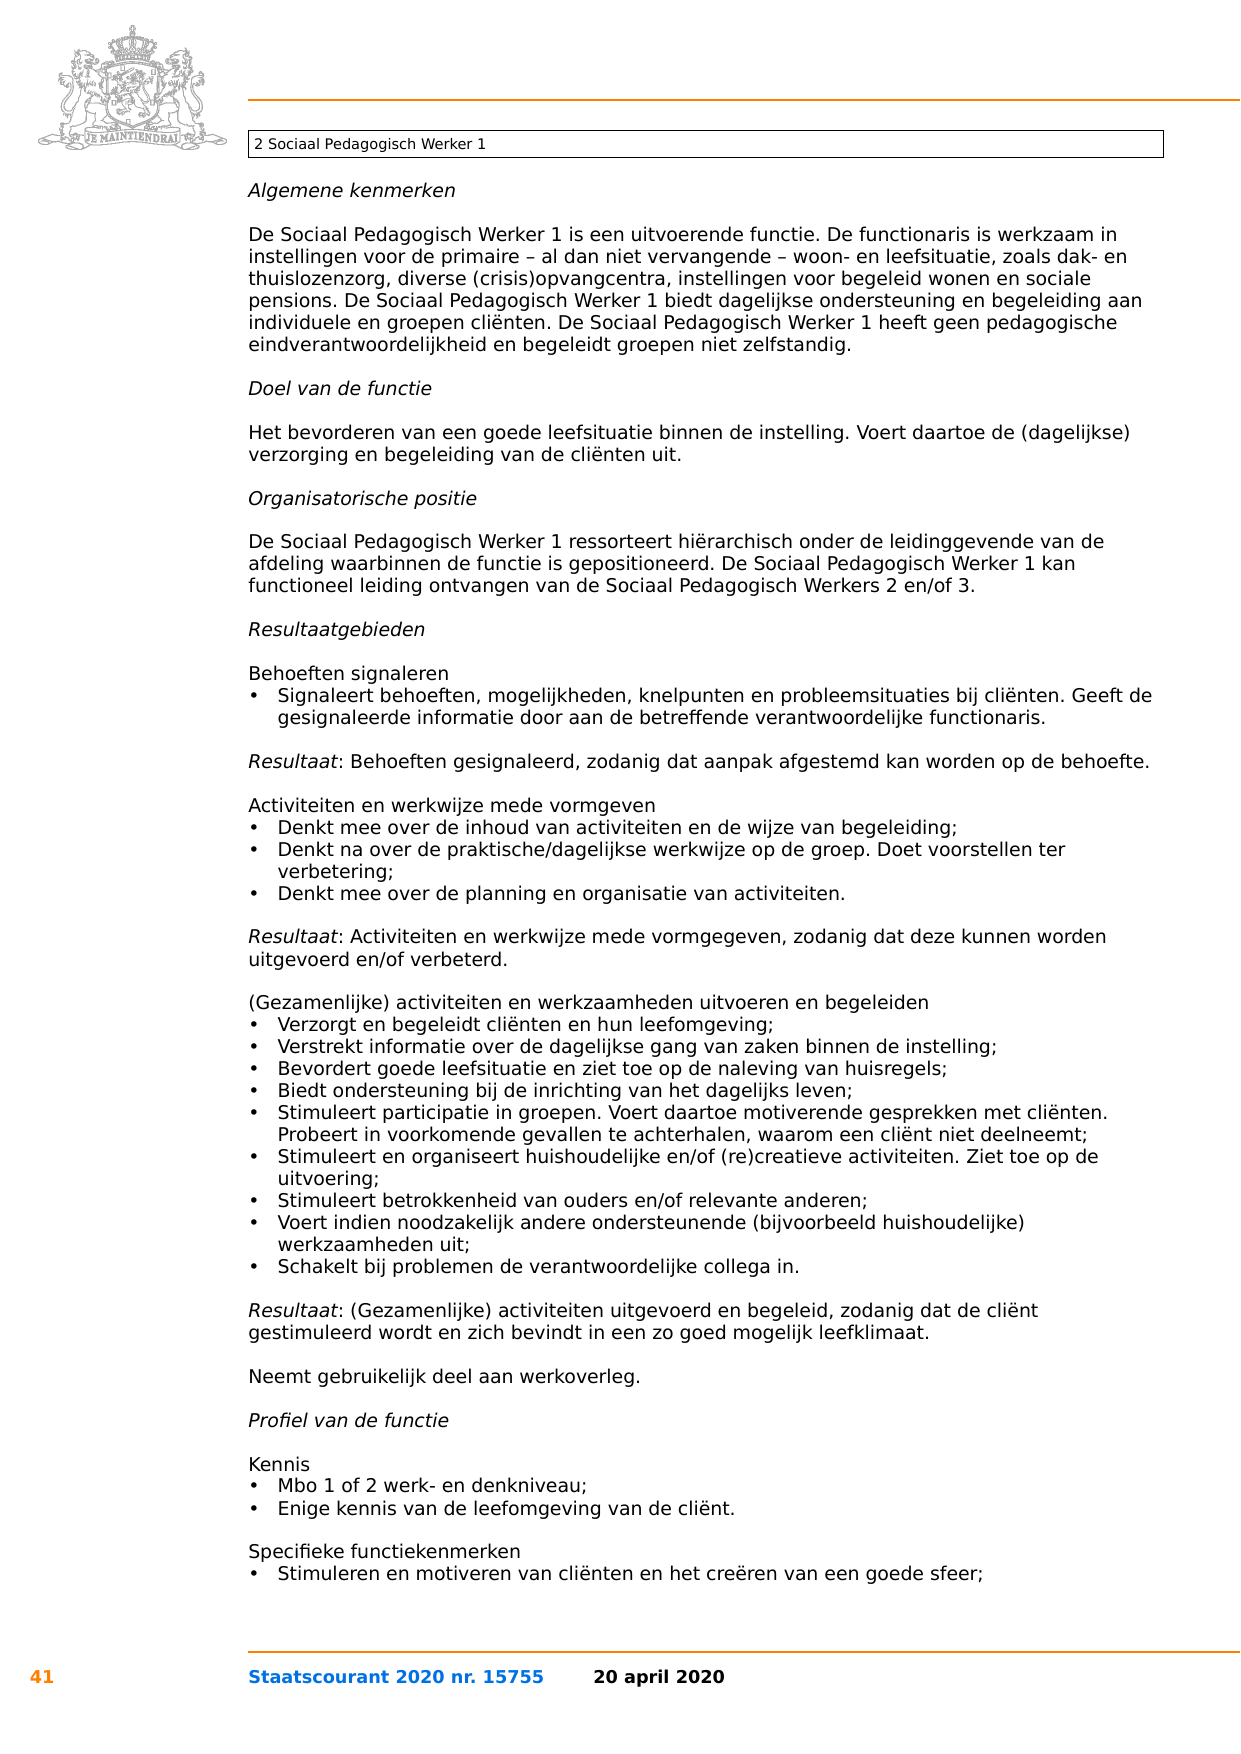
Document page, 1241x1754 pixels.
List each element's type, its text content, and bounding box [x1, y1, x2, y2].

text • Stimuleren en motiveren van cliënten en het creëren van een goede sfeer; [248, 1563, 1163, 1585]
text • Signaleert behoeften, mogelijkheden, knelpunten en probleemsituaties bij cliënten. Geeft de gesignaleerde informatie door aan de betreffende verantwoordelijke functionaris. [248, 685, 1163, 729]
picture [38, 25, 227, 150]
text • Denkt mee over de inhoud van activiteiten en de wijze van begeleiding; [248, 817, 1163, 839]
text • Verzorgt en begeleidt cliënten en hun leefomgeving; [248, 1014, 1163, 1036]
subtitle Profiel van de functie [248, 1409, 1163, 1432]
text • Stimuleert betrokkenheid van ouders en/of relevante anderen; [248, 1190, 1163, 1212]
text • Verstrekt informatie over de dagelijkse gang van zaken binnen de instelling; [248, 1036, 1163, 1058]
text Resultaat: Behoeften gesignaleerd, zodanig dat aanpak afgestemd kan worden op de behoefte. [248, 751, 1163, 773]
text • Schakelt bij problemen de verantwoordelijke collega in. [248, 1256, 1163, 1278]
subtitle Doel van de functie [248, 378, 1163, 400]
table_header 2 Sociaal Pedagogisch Werker 1 [249, 131, 1163, 157]
subtitle (Gezamenlijke) activiteiten en werkzaamheden uitvoeren en begeleiden [248, 992, 1163, 1014]
subtitle Specifieke functiekenmerken [248, 1541, 1163, 1563]
text De Sociaal Pedagogisch Werker 1 ressorteert hiërarchisch onder de leidinggevende van de afdeling waarbinnen de functie is gepositioneerd. De Sociaal Pedagogisch Werker 1 kan functioneel leiding ontvangen van de Sociaal Pedagogisch Werkers 2 en/of 3. [248, 531, 1163, 597]
text • Denkt mee over de planning en organisatie van activiteiten. [248, 883, 1163, 904]
text • Biedt ondersteuning bij de inrichting van het dagelijks leven; [248, 1080, 1163, 1102]
subtitle Algemene kenmerken [248, 180, 1163, 202]
text Neemt gebruikelijk deel aan werkoverleg. [248, 1366, 1163, 1388]
text • Stimuleert participatie in groepen. Voert daartoe motiverende gesprekken met cliënten. Probeert in voorkomende gevallen te achterhalen, waarom een cliënt niet deelneemt; [248, 1102, 1163, 1146]
text • Enige kennis van de leefomgeving van de cliënt. [248, 1497, 1163, 1519]
text Resultaat: Activiteiten en werkwijze mede vormgegeven, zodanig dat deze kunnen worden uitgevoerd en/of verbeterd. [248, 926, 1163, 970]
text • Bevordert goede leefsituatie en ziet toe op de naleving van huisregels; [248, 1058, 1163, 1080]
text • Denkt na over de praktische/dagelijkse werkwijze op de groep. Doet voorstellen ter verbetering; [248, 839, 1163, 883]
text De Sociaal Pedagogisch Werker 1 is een uitvoerende functie. De functionaris is werkzaam in instellingen voor de primaire – al dan niet vervangende – woon- en leefsituatie, zoals dak- en thuislozenzorg, diverse (crisis)opvangcentra, instellingen voor begeleid wonen en sociale pensions. De Sociaal Pedagogisch Werker 1 biedt dagelijkse ondersteuning en begeleiding aan individuele en groepen cliënten. De Sociaal Pedagogisch Werker 1 heeft geen pedagogische eindverantwoordelijkheid en begeleidt groepen niet zelfstandig. [248, 224, 1163, 356]
text Het bevorderen van een goede leefsituatie binnen de instelling. Voert daartoe de (dagelijkse) verzorging en begeleiding van de cliënten uit. [248, 422, 1163, 466]
text • Stimuleert en organiseert huishoudelijke en/of (re)creatieve activiteiten. Ziet toe op de uitvoering; [248, 1146, 1163, 1190]
subtitle Organisatorische positie [248, 487, 1163, 509]
text • Mbo 1 of 2 werk- en denkniveau; [248, 1475, 1163, 1497]
subtitle Resultaatgebieden [248, 619, 1163, 641]
text Resultaat: (Gezamenlijke) activiteiten uitgevoerd en begeleid, zodanig dat de cliënt gestimuleerd wordt en zich bevindt in een zo goed mogelijk leefklimaat. [248, 1300, 1163, 1344]
text • Voert indien noodzakelijk andere ondersteunende (bijvoorbeeld huishoudelijke) werkzaamheden uit; [248, 1212, 1163, 1256]
subtitle Behoeften signaleren [248, 663, 1163, 685]
subtitle Activiteiten en werkwijze mede vormgeven [248, 795, 1163, 817]
subtitle Kennis [248, 1453, 1163, 1475]
